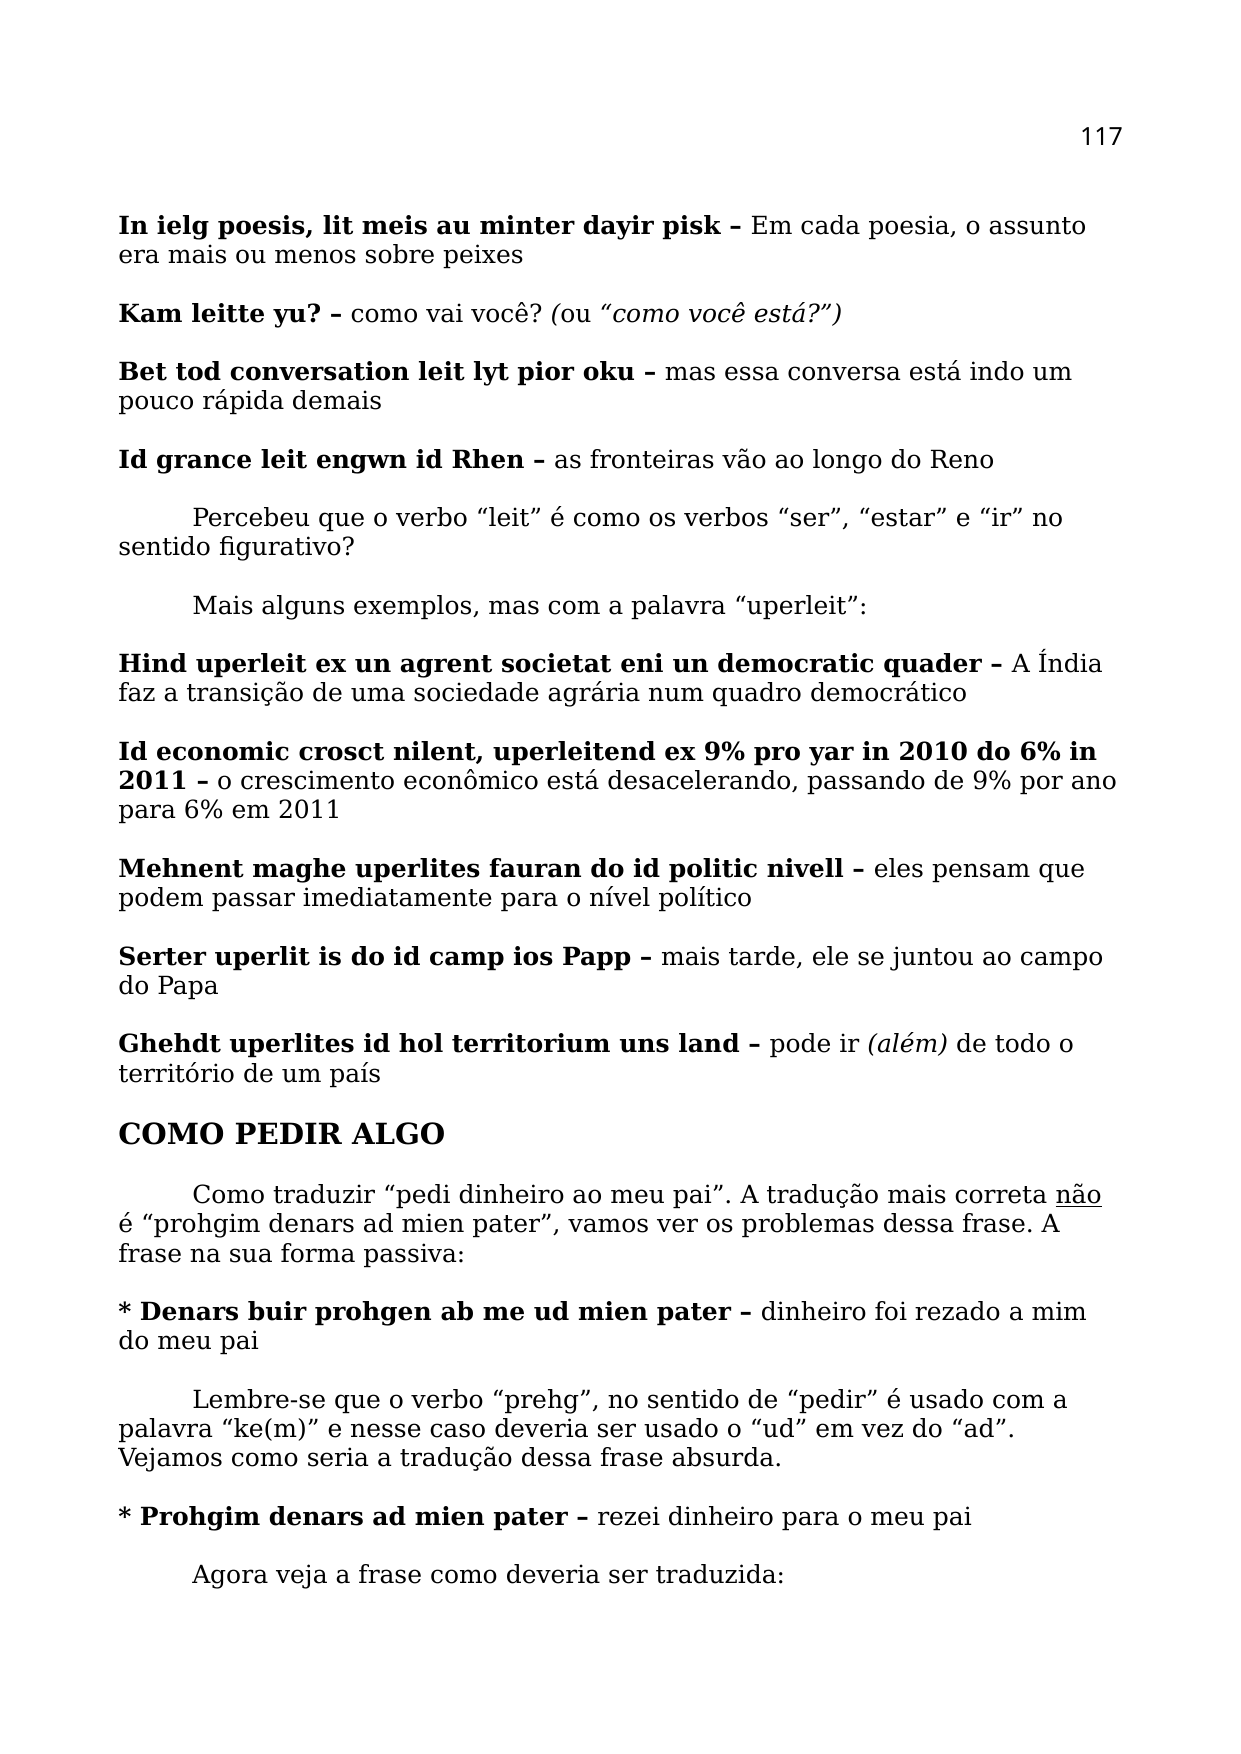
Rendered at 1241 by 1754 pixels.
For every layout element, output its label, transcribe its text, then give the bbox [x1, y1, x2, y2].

text Mehnent maghe uperlites fauran do id politic nivell – eles pensam que podem passar imediatamente para o nível político [118, 854, 1123, 912]
text Kam leitte yu? – como vai você? (ou “como você está?”) [118, 298, 1123, 328]
text Como traduzir “pedi dinheiro ao meu pai”. A tradução mais correta não é “prohgim denars ad mien pater”, vamos ver os problemas dessa frase. A frase na sua forma passiva: [118, 1181, 1123, 1268]
text Agora veja a frase como deveria ser traduzida: [118, 1560, 1123, 1589]
text In ielg poesis, lit meis au minter dayir pisk – Em cada poesia, o assunto era mais ou menos sobre peixes [118, 211, 1123, 269]
text * Prohgim denars ad mien pater – rezei dinheiro para o meu pai [118, 1502, 1123, 1531]
text Serter uperlit is do id camp ios Papp – mais tarde, ele se juntou ao campo do Papa [118, 942, 1123, 1000]
text Bet tod conversation leit lyt pior oku – mas essa conversa está indo um pouco rápida demais [118, 357, 1123, 416]
text Mais alguns exemplos, mas com a palavra “uperleit”: [118, 591, 1123, 620]
text * Denars buir prohgen ab me ud mien pater – dinheiro foi rezado a mim do meu pai [118, 1297, 1123, 1356]
text Ghehdt uperlites id hol territorium uns land – pode ir (além) de todo o território de um país [118, 1029, 1123, 1088]
text Id economic crosct nilent, uperleitend ex 9% pro yar in 2010 do 6% in 2011 – o crescimento econômico está desacelerando, passando de 9% por ano para 6% em 2011 [118, 737, 1123, 825]
text Lembre-se que o verbo “prehg”, no sentido de “pedir” é usado com a palavra “ke(m)” e nesse caso deveria ser usado o “ud” em vez do “ad”. Vejamos como seria a tradução dessa frase absurda. [118, 1385, 1123, 1472]
text Hind uperleit ex un agrent societat eni un democratic quader – A Índia faz a transição de uma sociedade agrária num quadro democrático [118, 649, 1123, 708]
text Id grance leit engwn id Rhen – as fronteiras vão ao longo do Reno [118, 445, 1123, 474]
subtitle COMO PEDIR ALGO [118, 1117, 1123, 1151]
text Percebeu que o verbo “leit” é como os verbos “ser”, “estar” e “ir” no sentido figurativo? [118, 503, 1123, 562]
